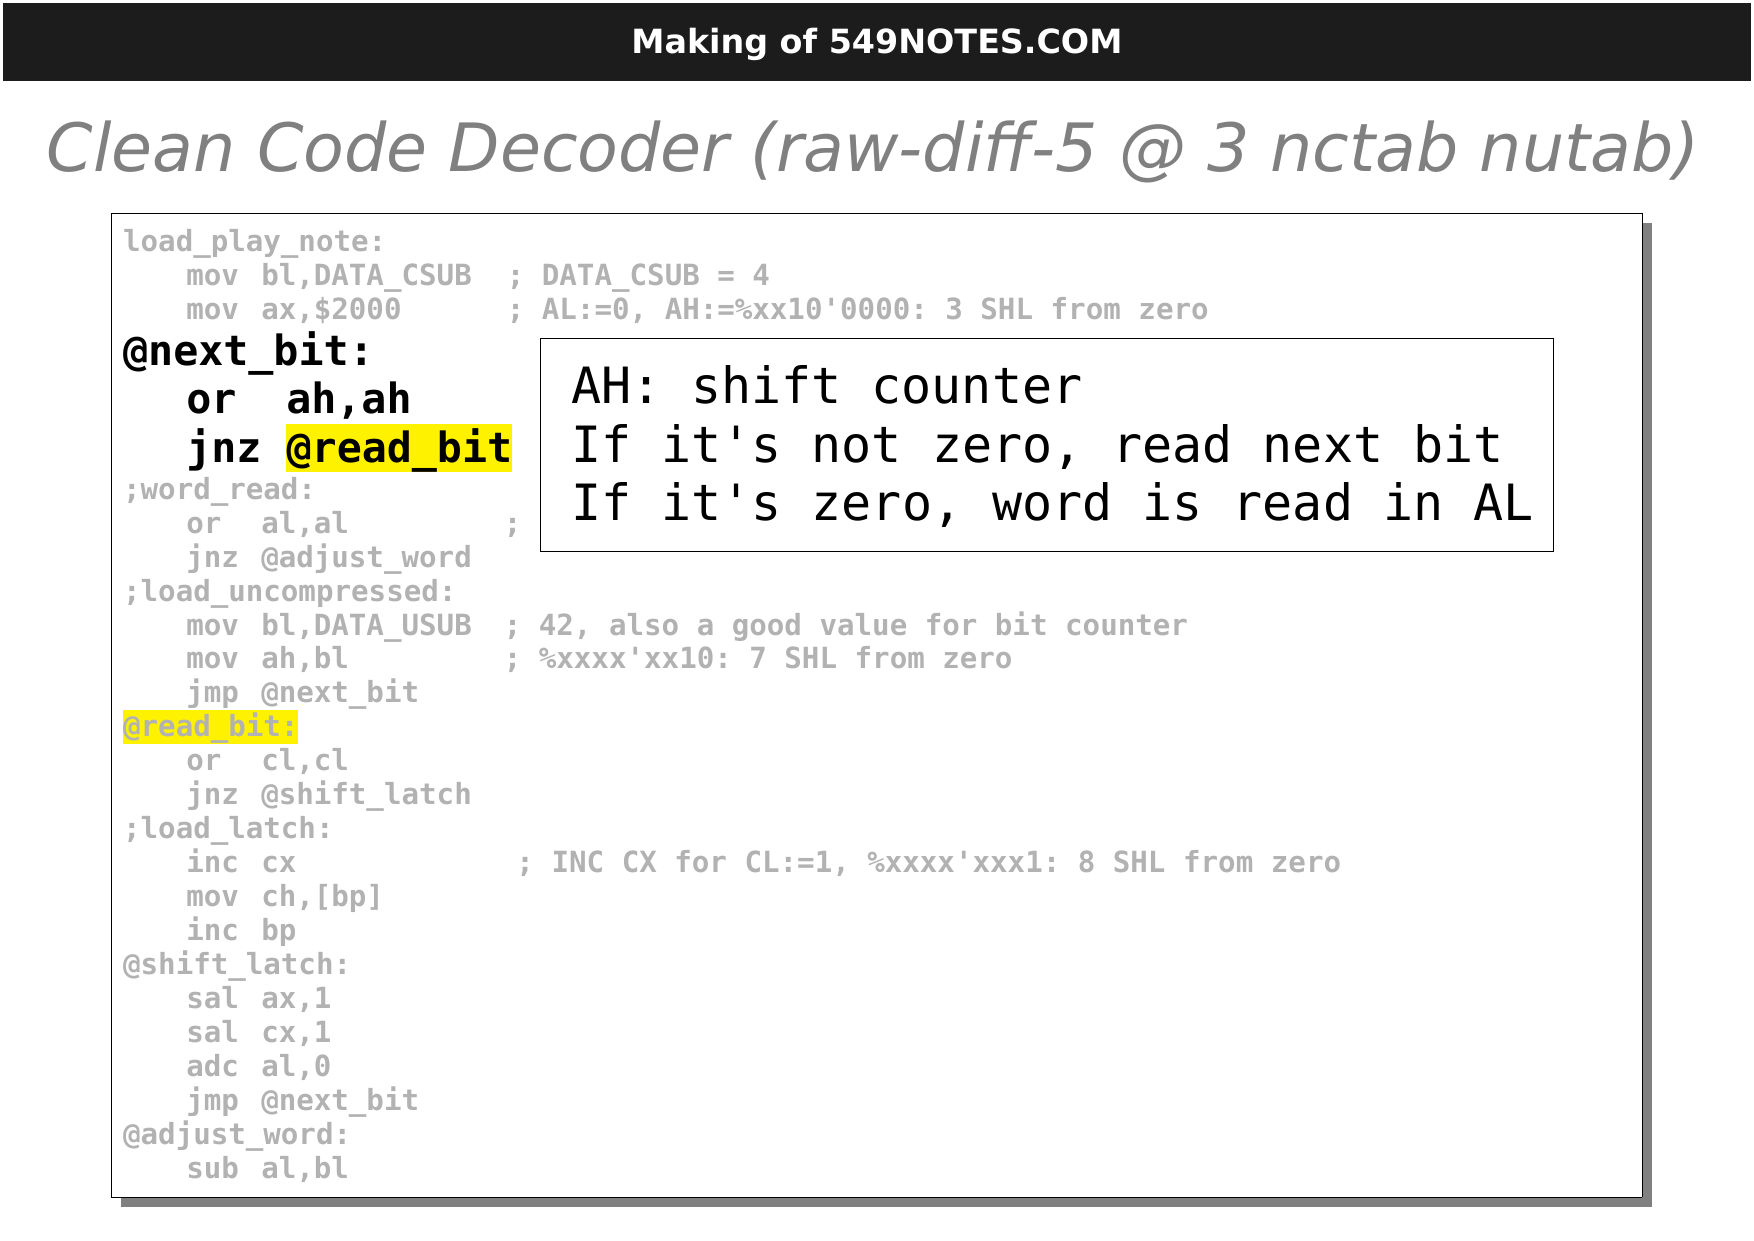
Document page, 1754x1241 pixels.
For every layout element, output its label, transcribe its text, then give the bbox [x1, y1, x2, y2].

text Clean Code Decoder (raw-diff-5 @ 3 nctab nutab) [3, 110, 1751, 188]
table_header load_play_note: mov bl,DATA_CSUB ; DATA_CSUB = 4 mov ax,$2000 ; AL:=0, AH:=%xx10'0000: 3 SHL from zero @next_bit: or ah,ah jnz @read_bit ;word_read: or al,al ; check for %000 special value jnz @adjust_word ;load_uncompressed: mov bl,DATA_USUB ; 42, also a good value for bit counter mov ah,bl ; %xxxx'xx10: 7 SHL from zero jmp @next_bit @read_bit: or cl,cl jnz @shift_latch ;load_latch: inc cx ; INC CX for CL:=1, %xxxx'xxx1: 8 SHL from zero mov ch,[bp] inc bp @shift_latch: sal ax,1 sal cx,1 adc al,0 jmp @next_bit @adjust_word: sub al,bl [105, 207, 1658, 1213]
